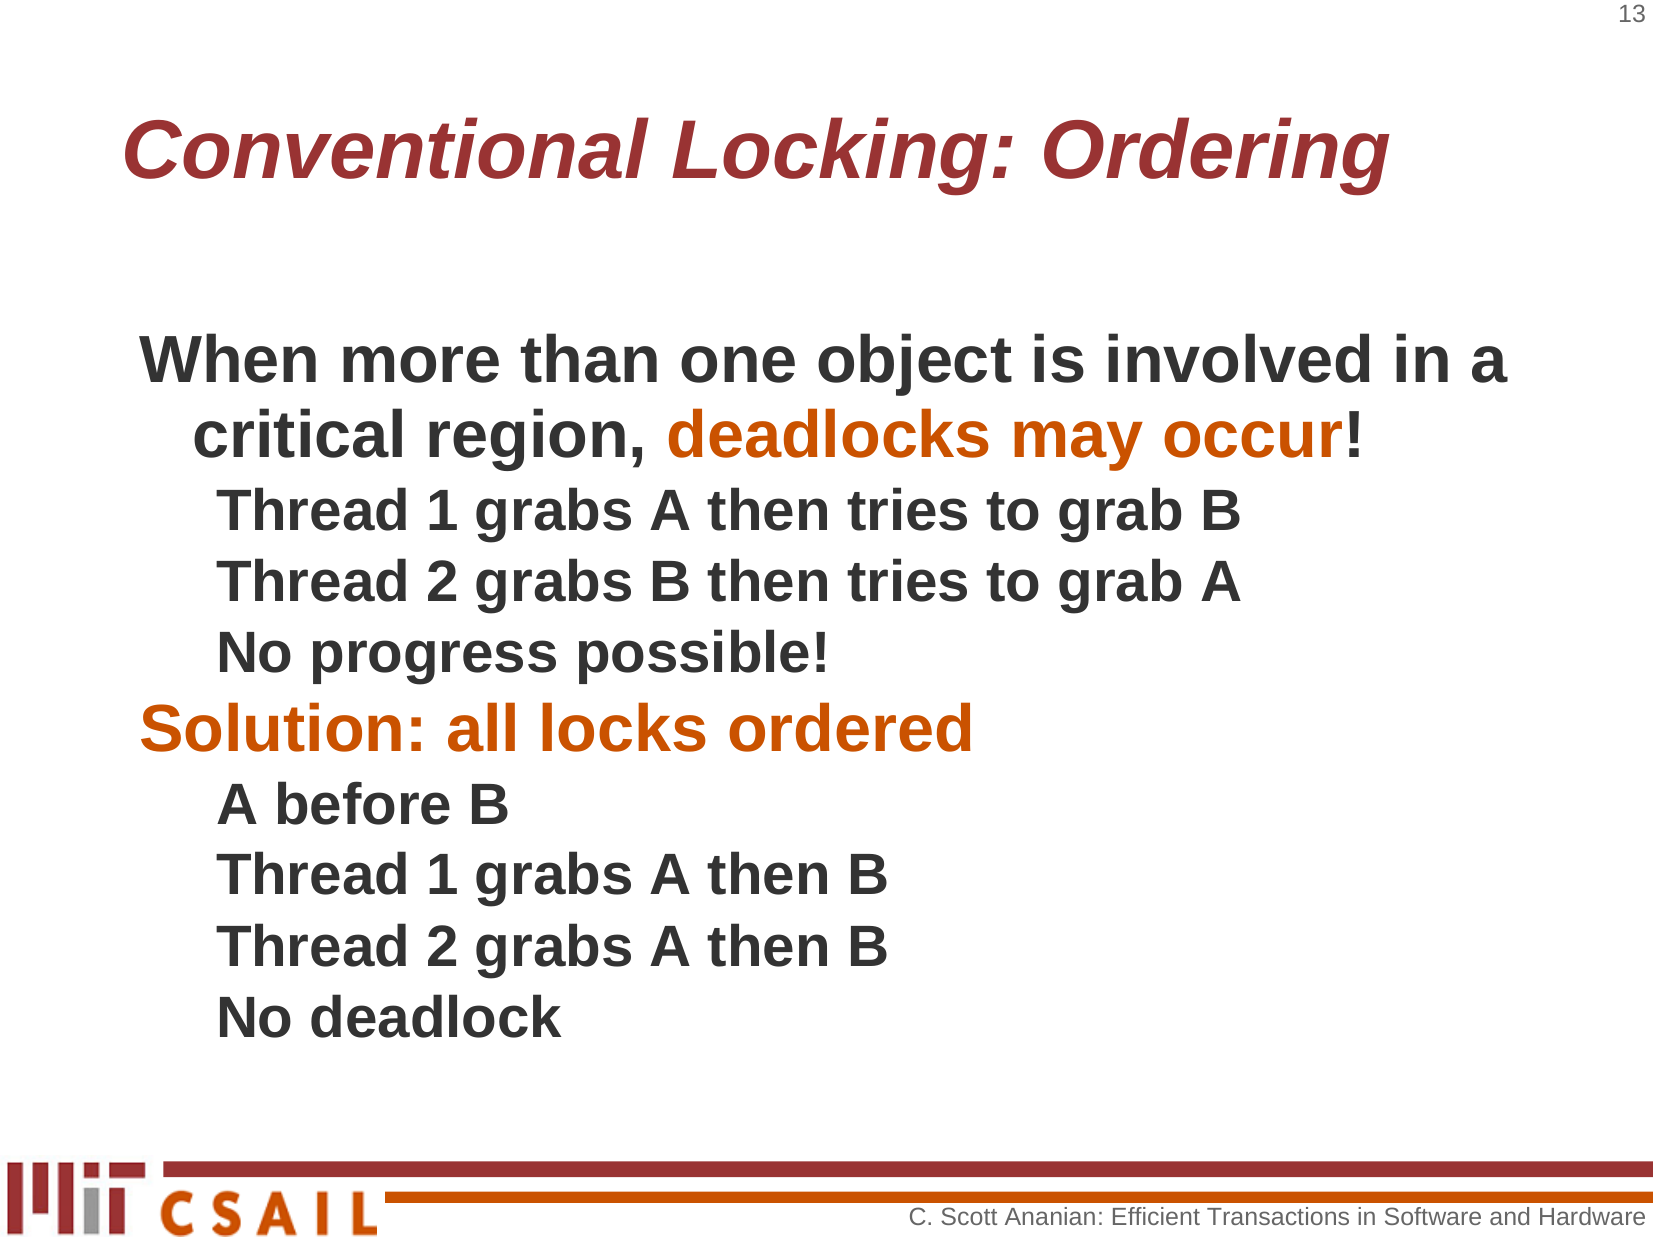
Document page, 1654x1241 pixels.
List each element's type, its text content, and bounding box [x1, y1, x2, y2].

title Conventional Locking: Ordering [121, 46, 1534, 254]
list When more than one object is involved in a critical region, deadlocks may occur! Thread 1 grabs A then tries to grab B Thread 2 grabs B then tries to grab A No progress possible! Solution: all locks ordered A before B Thread 1 grabs A then B Thread 2 grabs A then B No deadlock [121, 322, 1561, 1133]
picture [0, 1155, 377, 1237]
